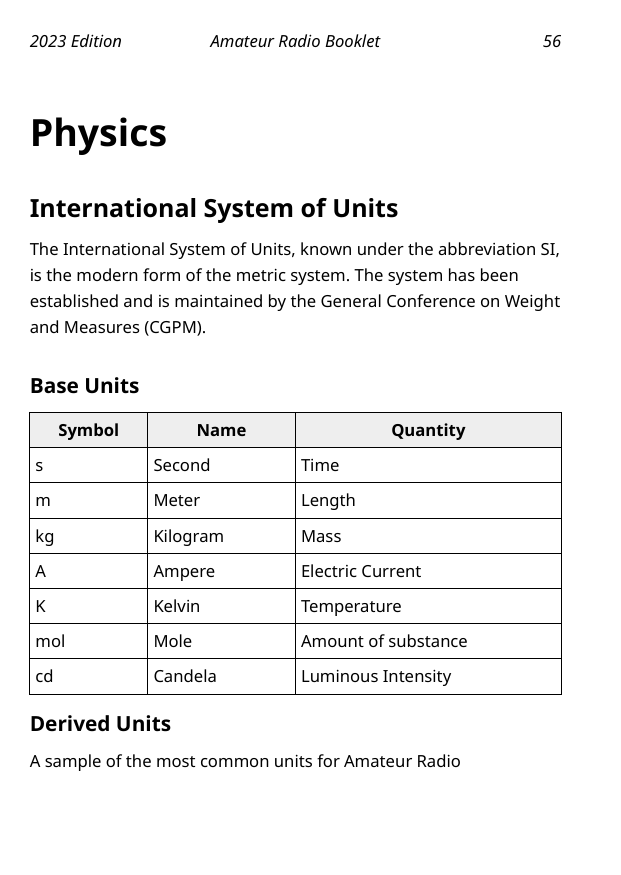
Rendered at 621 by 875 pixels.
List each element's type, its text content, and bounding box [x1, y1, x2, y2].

table_cell Amount of substance [296, 624, 561, 658]
subtitle Physics [29, 107, 561, 158]
table_header Name [148, 413, 295, 447]
table_cell Electric Current [296, 554, 561, 588]
table_cell mol [30, 624, 147, 658]
table_cell Kilogram [148, 519, 295, 553]
table_cell s [30, 448, 147, 482]
text A sample of the most common units for Amateur Radio [29, 750, 561, 773]
table_cell Second [148, 448, 295, 482]
table_header Quantity [296, 413, 561, 447]
subtitle International System of Units [29, 191, 561, 225]
text The International System of Units, known under the abbreviation SI, is the modern form of the metric system. The system has been established and is maintained by the General Conference on Weight and Measures (CGPM). [29, 238, 561, 338]
table_cell Mole [148, 624, 295, 658]
table_cell Time [296, 448, 561, 482]
subtitle Derived Units [29, 709, 561, 738]
table_cell A [30, 554, 147, 588]
table_cell Candela [148, 659, 295, 693]
table_cell Kelvin [148, 589, 295, 623]
table_cell Meter [148, 483, 295, 517]
subtitle Base Units [29, 371, 561, 399]
table_cell Mass [296, 519, 561, 553]
table_cell Length [296, 483, 561, 517]
table_cell kg [30, 519, 147, 553]
table_cell Luminous Intensity [296, 659, 561, 693]
table_cell m [30, 483, 147, 517]
table_header Symbol [30, 413, 147, 447]
table_cell Temperature [296, 589, 561, 623]
table_cell Ampere [148, 554, 295, 588]
table_cell cd [30, 659, 147, 693]
table_cell K [30, 589, 147, 623]
